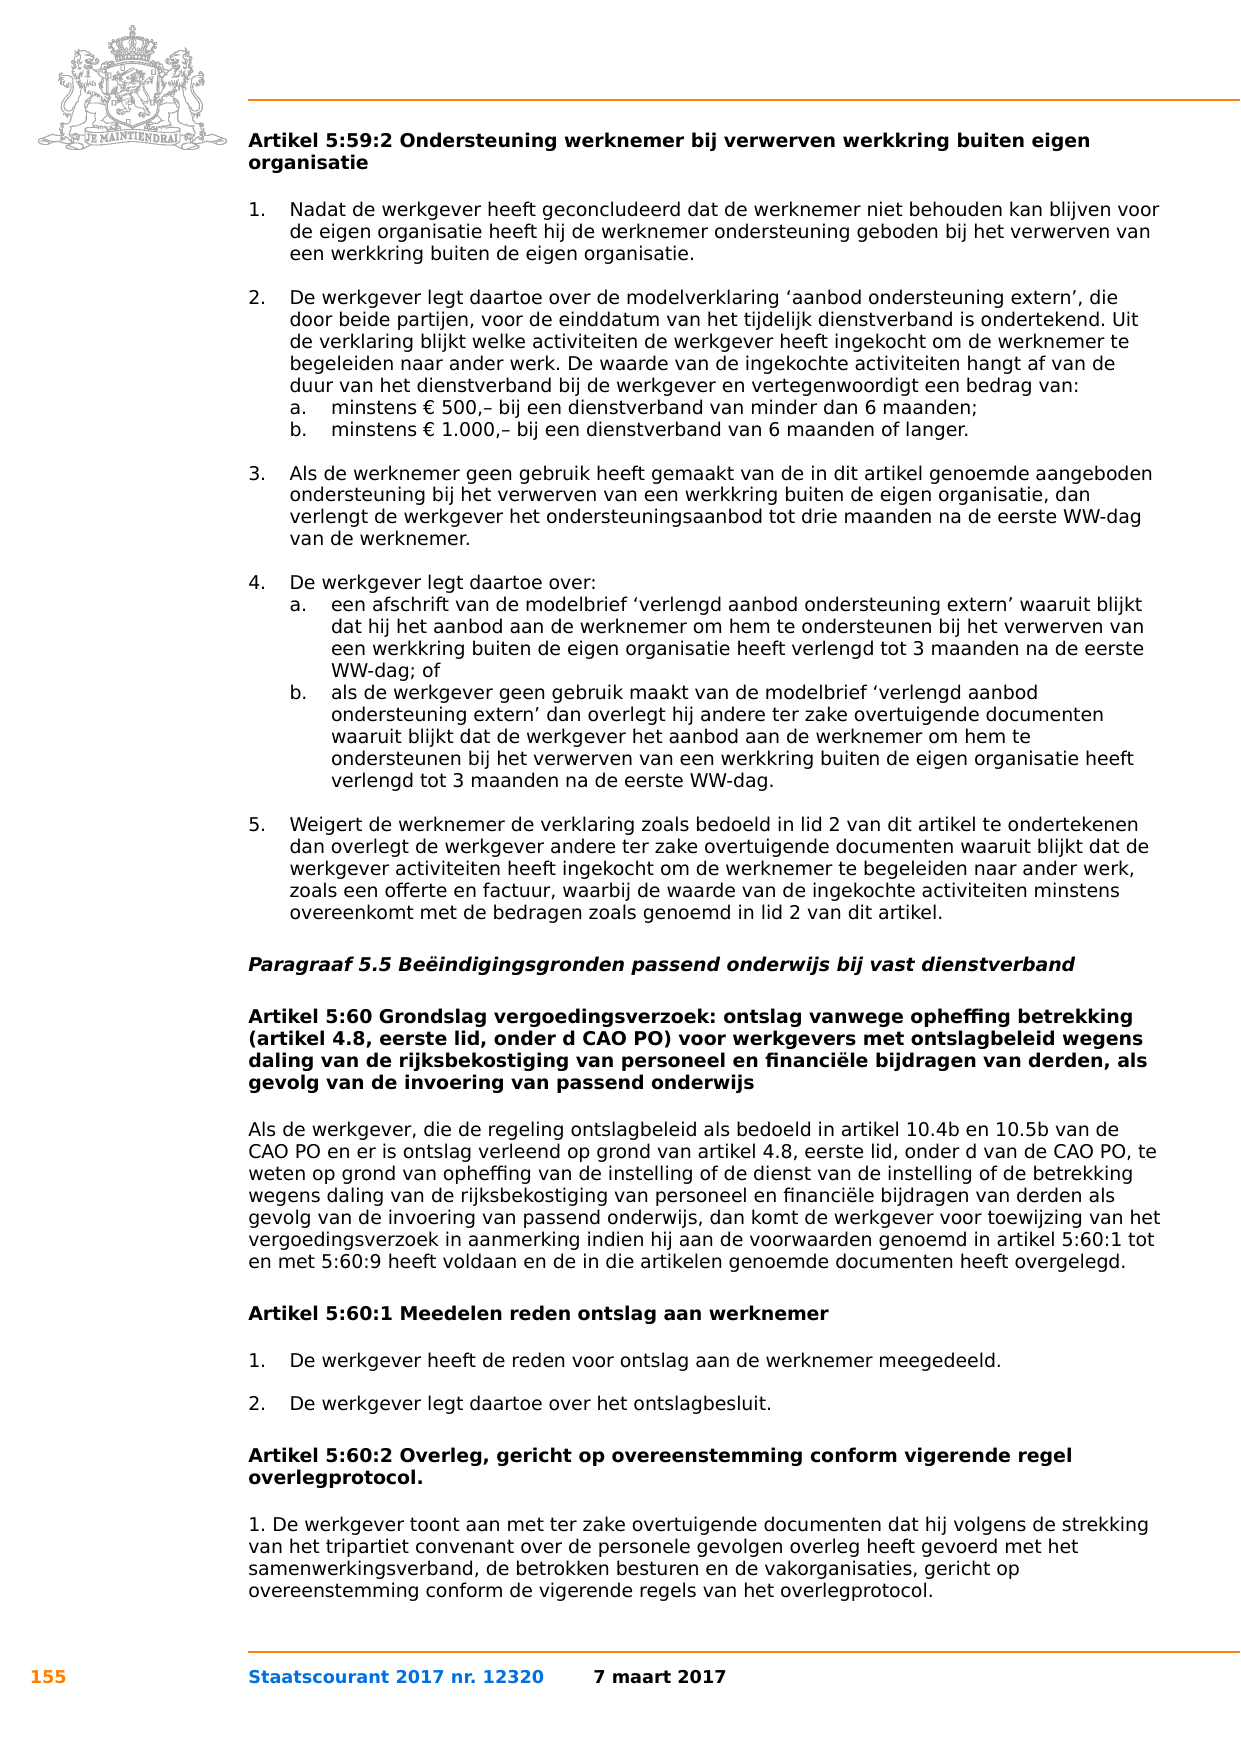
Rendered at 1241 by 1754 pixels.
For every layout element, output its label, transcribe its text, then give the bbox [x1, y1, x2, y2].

text a. een afschrift van de modelbrief ‘verlengd aanbod ondersteuning extern’ waaruit blijkt dat hij het aanbod aan de werknemer om hem te ondersteunen bij het verwerven van een werkkring buiten de eigen organisatie heeft verlengd tot 3 maanden na de eerste WW-dag; of [289, 594, 1163, 682]
subtitle Artikel 5:59:2 Ondersteuning werknemer bij verwerven werkkring buiten eigen organisatie [248, 130, 1163, 174]
text 2. De werkgever legt daartoe over het ontslagbesluit. [248, 1393, 1163, 1415]
text b. minstens € 1.000,– bij een dienstverband van 6 maanden of langer. [289, 418, 1163, 441]
text 2. De werkgever legt daartoe over de modelverklaring ‘aanbod ondersteuning extern’, die door beide partijen, voor de einddatum van het tijdelijk dienstverband is ondertekend. Uit de verklaring blijkt welke activiteiten de werkgever heeft ingekocht om de werknemer te begeleiden naar ander werk. De waarde van de ingekochte activiteiten hangt af van de duur van het dienstverband bij de werkgever en vertegenwoordigt een bedrag van: [248, 287, 1163, 397]
text b. als de werkgever geen gebruik maakt van de modelbrief ‘verlengd aanbod ondersteuning extern’ dan overlegt hij andere ter zake overtuigende documenten waaruit blijkt dat de werkgever het aanbod aan de werknemer om hem te ondersteunen bij het verwerven van een werkkring buiten de eigen organisatie heeft verlengd tot 3 maanden na de eerste WW-dag. [289, 682, 1163, 792]
text 1. De werkgever toont aan met ter zake overtuigende documenten dat hij volgens de strekking van het tripartiet convenant over de personele gevolgen overleg heeft gevoerd met het samenwerkingsverband, de betrokken besturen en de vakorganisaties, gericht op overeenstemming conform de vigerende regels van het overlegprotocol. [248, 1514, 1163, 1602]
picture [38, 25, 227, 150]
text Als de werkgever, die de regeling ontslagbeleid als bedoeld in artikel 10.4b en 10.5b van de CAO PO en er is ontslag verleend op grond van artikel 4.8, eerste lid, onder d van de CAO PO, te weten op grond van opheffing van de instelling of de dienst van de instelling of de betrekking wegens daling van de rijksbekostiging van personeel en financiële bijdragen van derden als gevolg van de invoering van passend onderwijs, dan komt de werkgever voor toewijzing van het vergoedingsverzoek in aanmerking indien hij aan de voorwaarden genoemd in artikel 5:60:1 tot en met 5:60:9 heeft voldaan en de in die artikelen genoemde documenten heeft overgelegd. [248, 1119, 1163, 1272]
subtitle Artikel 5:60:2 Overleg, gericht op overeenstemming conform vigerende regel overlegprotocol. [248, 1445, 1163, 1489]
text 1. Nadat de werkgever heeft geconcludeerd dat de werknemer niet behouden kan blijven voor de eigen organisatie heeft hij de werknemer ondersteuning geboden bij het verwerven van een werkkring buiten de eigen organisatie. [248, 199, 1163, 265]
text 5. Weigert de werknemer de verklaring zoals bedoeld in lid 2 van dit artikel te ondertekenen dan overlegt de werkgever andere ter zake overtuigende documenten waaruit blijkt dat de werkgever activiteiten heeft ingekocht om de werknemer te begeleiden naar ander werk, zoals een offerte en factuur, waarbij de waarde van de ingekochte activiteiten minstens overeenkomt met de bedragen zoals genoemd in lid 2 van dit artikel. [248, 814, 1163, 924]
subtitle Paragraaf 5.5 Beëindigingsgronden passend onderwijs bij vast dienstverband [248, 954, 1163, 976]
text 1. De werkgever heeft de reden voor ontslag aan de werknemer meegedeeld. [248, 1349, 1163, 1371]
text 4. De werkgever legt daartoe over: [248, 572, 1163, 594]
text a. minstens € 500,– bij een dienstverband van minder dan 6 maanden; [289, 397, 1163, 418]
text 3. Als de werknemer geen gebruik heeft gemaakt van de in dit artikel genoemde aangeboden ondersteuning bij het verwerven van een werkkring buiten de eigen organisatie, dan verlengt de werkgever het ondersteuningsaanbod tot drie maanden na de eerste WW-dag van de werknemer. [248, 462, 1163, 550]
subtitle Artikel 5:60 Grondslag vergoedingsverzoek: ontslag vanwege opheffing betrekking (artikel 4.8, eerste lid, onder d CAO PO) voor werkgevers met ontslagbeleid wegens daling van de rijksbekostiging van personeel en financiële bijdragen van derden, als gevolg van de invoering van passend onderwijs [248, 1006, 1163, 1094]
subtitle Artikel 5:60:1 Meedelen reden ontslag aan werknemer [248, 1302, 1163, 1324]
